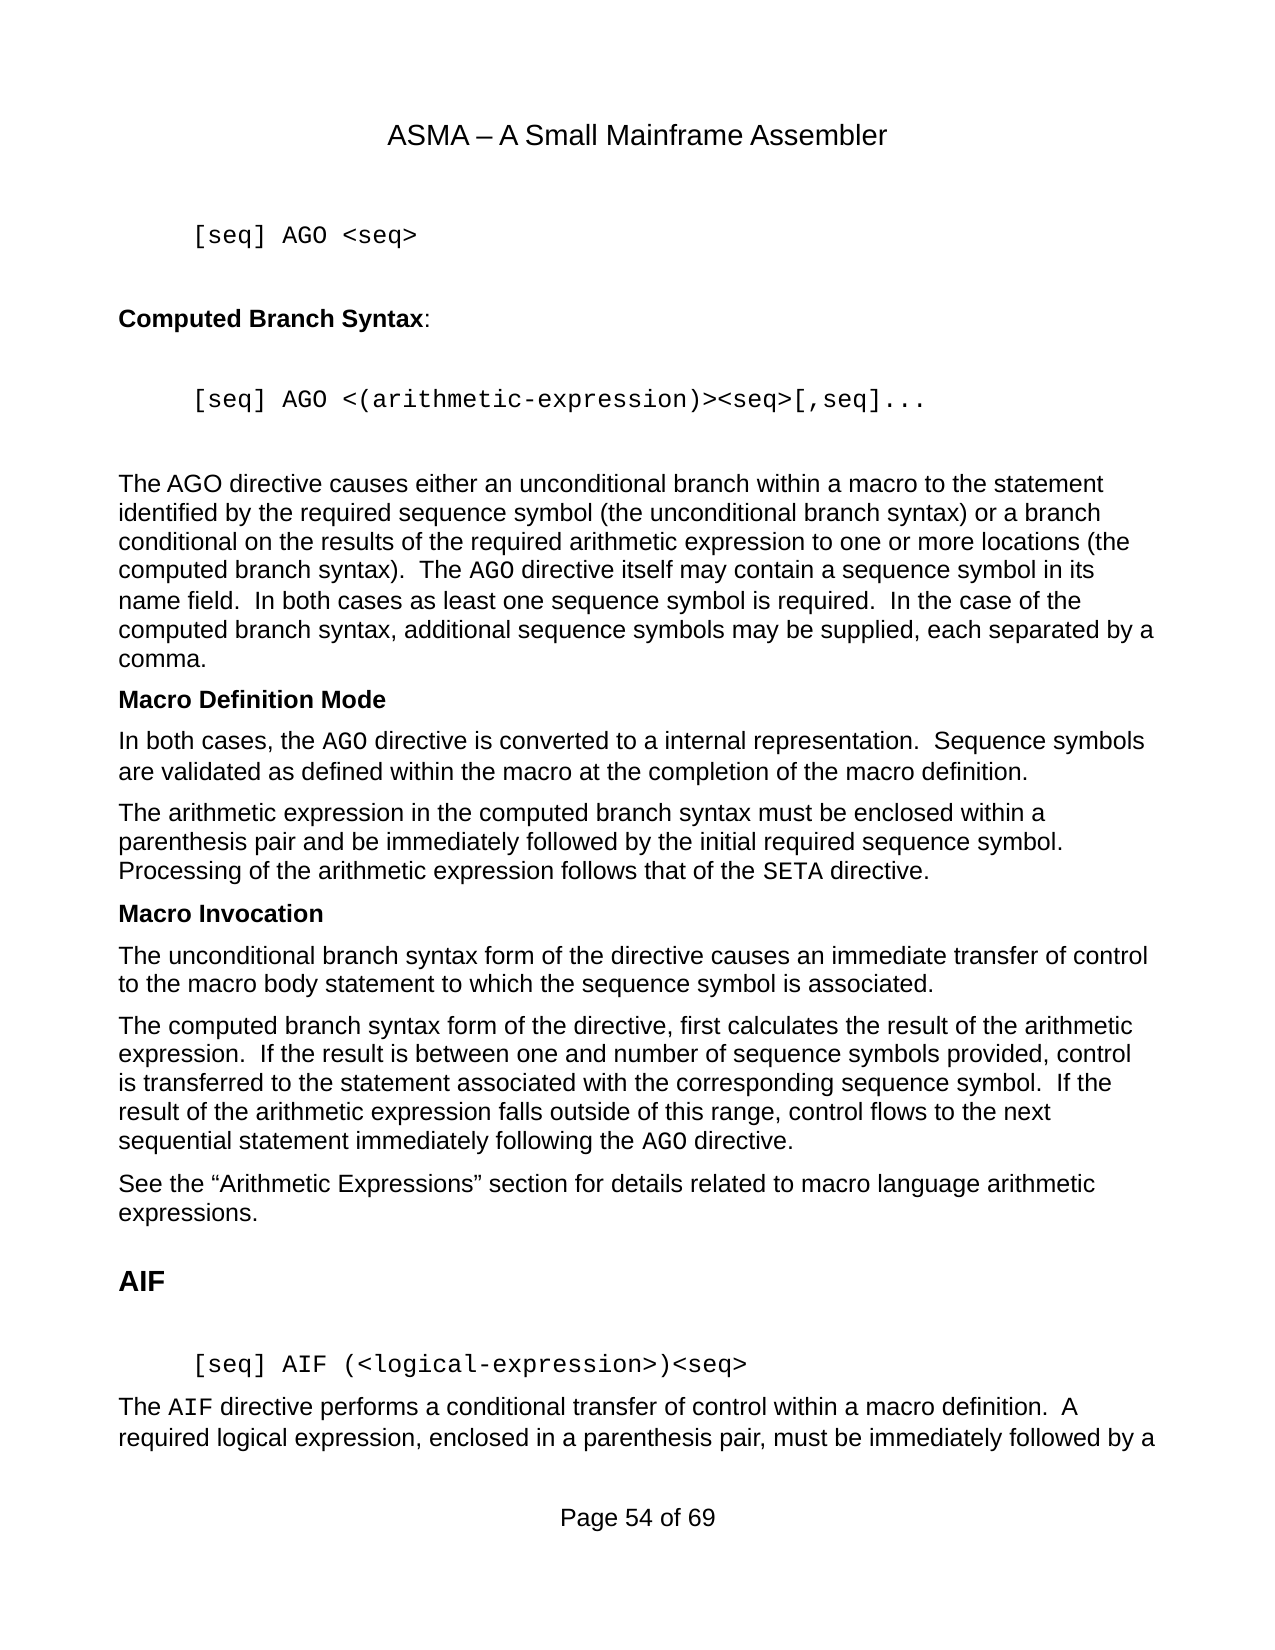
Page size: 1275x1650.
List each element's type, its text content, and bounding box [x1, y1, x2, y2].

text [seq] AIF (<logical-expression>)<seq> [192, 1351, 1157, 1380]
subtitle AIF [118, 1264, 1157, 1298]
text Macro Invocation [118, 899, 1157, 928]
text [seq] AGO <seq> [192, 222, 1157, 251]
text The AGO directive causes either an unconditional branch within a macro to the statement identified by the required sequence symbol (the unconditional branch syntax) or a branch conditional on the results of the required arithmetic expression to one or more locations (the computed branch syntax). The AGO directive itself may contain a sequence symbol in its name field. In both cases as least one sequence symbol is required. In the case of the computed branch syntax, additional sequence symbols may be supplied, each separated by a comma. [118, 469, 1157, 672]
text Macro Definition Mode [118, 685, 1157, 714]
text The arithmetic expression in the computed branch syntax must be enclosed within a parenthesis pair and be immediately followed by the initial required sequence symbol. Processing of the arithmetic expression follows that of the SETA directive. [118, 798, 1157, 887]
text The computed branch syntax form of the directive, first calculates the result of the arithmetic expression. If the result is between one and number of sequence symbols provided, control is transferred to the statement associated with the corresponding sequence symbol. If the result of the arithmetic expression falls outside of this range, control flows to the next sequential statement immediately following the AGO directive. [118, 1011, 1157, 1157]
text The unconditional branch syntax form of the directive causes an immediate transfer of control to the macro body statement to which the sequence symbol is associated. [118, 941, 1157, 998]
text The AIF directive performs a conditional transfer of control within a macro definition. A required logical expression, enclosed in a parenthesis pair, must be immediately followed by a [118, 1392, 1157, 1452]
text [seq] AGO <(arithmetic-expression)><seq>[,seq]... [192, 387, 1157, 415]
text Computed Branch Syntax: [118, 304, 1157, 333]
text In both cases, the AGO directive is converted to a internal representation. Sequence symbols are validated as defined within the macro at the completion of the macro definition. [118, 726, 1157, 786]
text See the “Arithmetic Expressions” section for details related to macro language arithmetic expressions. [118, 1169, 1157, 1227]
